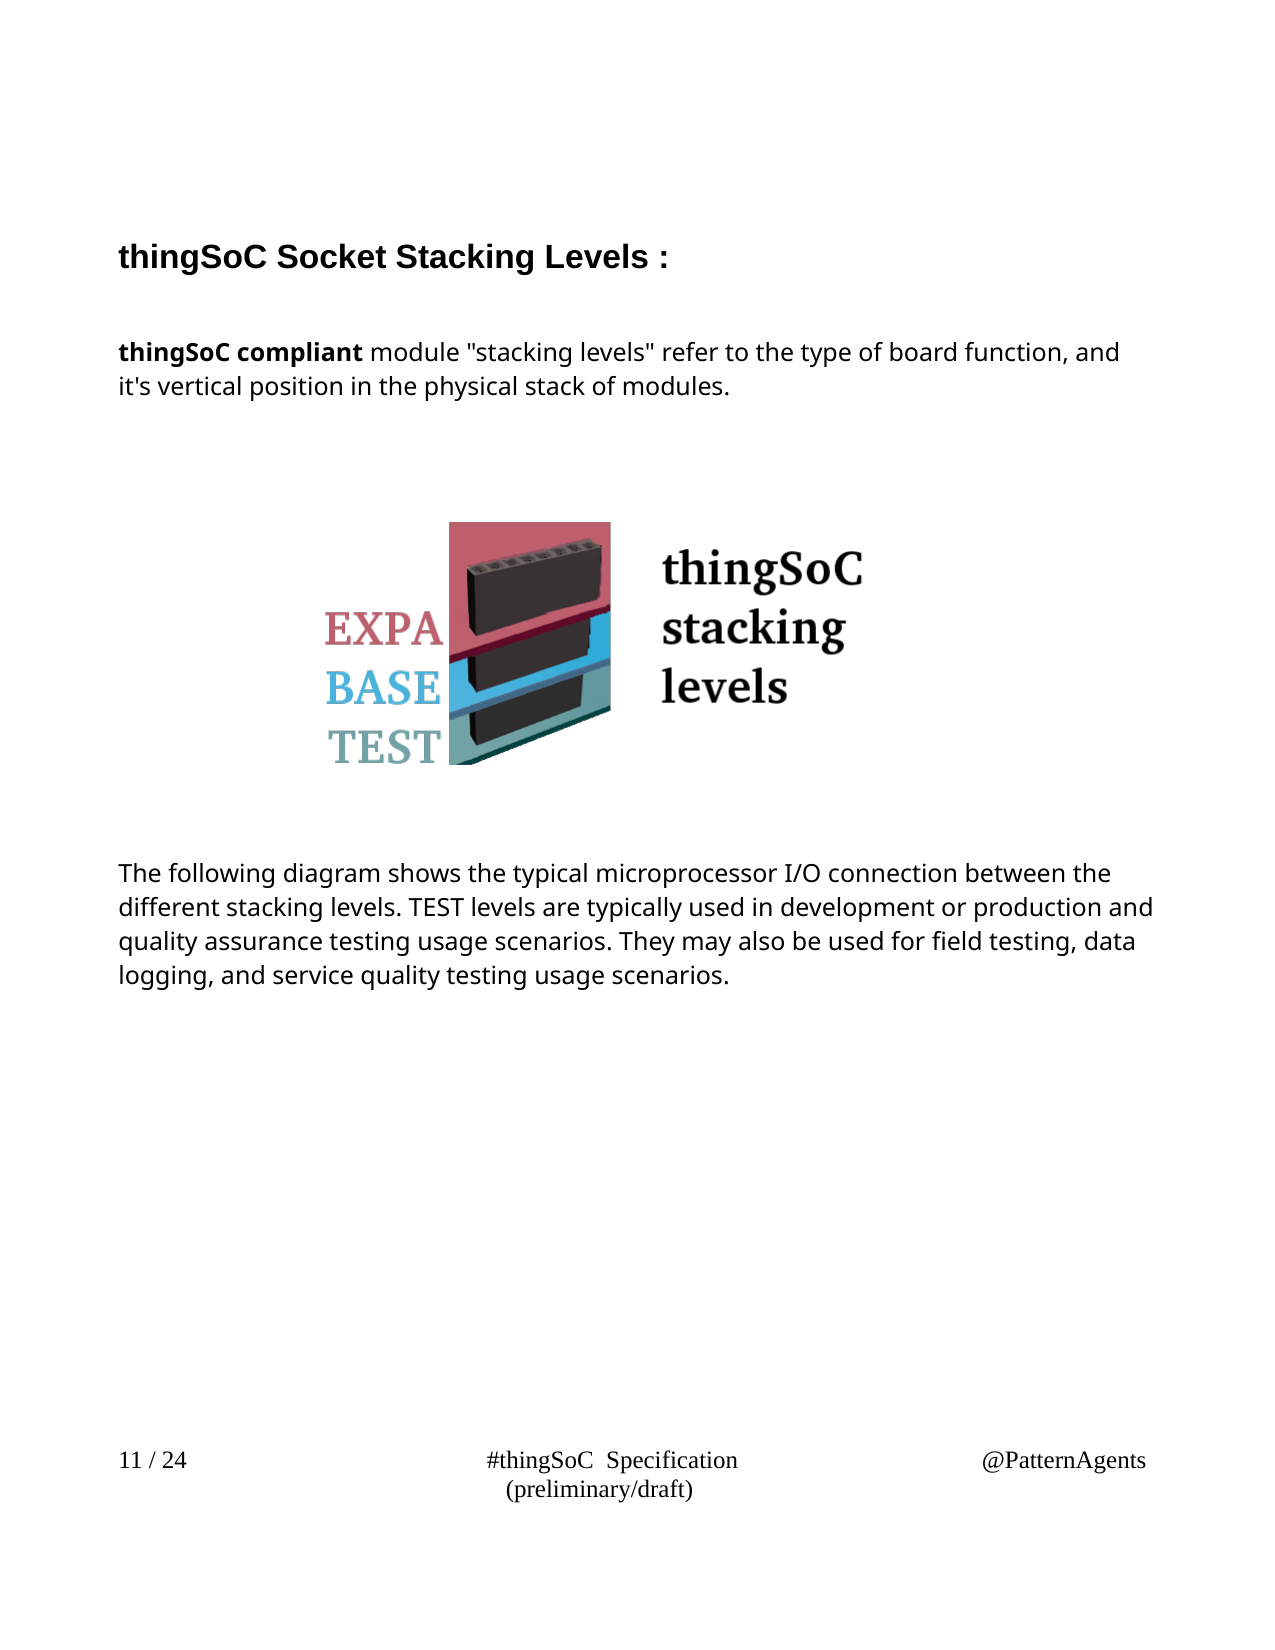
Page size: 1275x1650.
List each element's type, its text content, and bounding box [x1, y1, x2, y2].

subtitle thingSoC Socket Stacking Levels : [118, 237, 1157, 275]
text thingSoC compliant module "stacking levels" refer to the type of board function, and it's vertical position in the physical stack of modules. [118, 334, 1157, 471]
picture [317, 483, 958, 804]
text The following diagram shows the typical microprocessor I/O connection between the different stacking levels. TEST levels are typically used in development or production and quality assurance testing usage scenarios. They may also be used for field testing, data logging, and service quality testing usage scenarios. [118, 856, 1157, 992]
